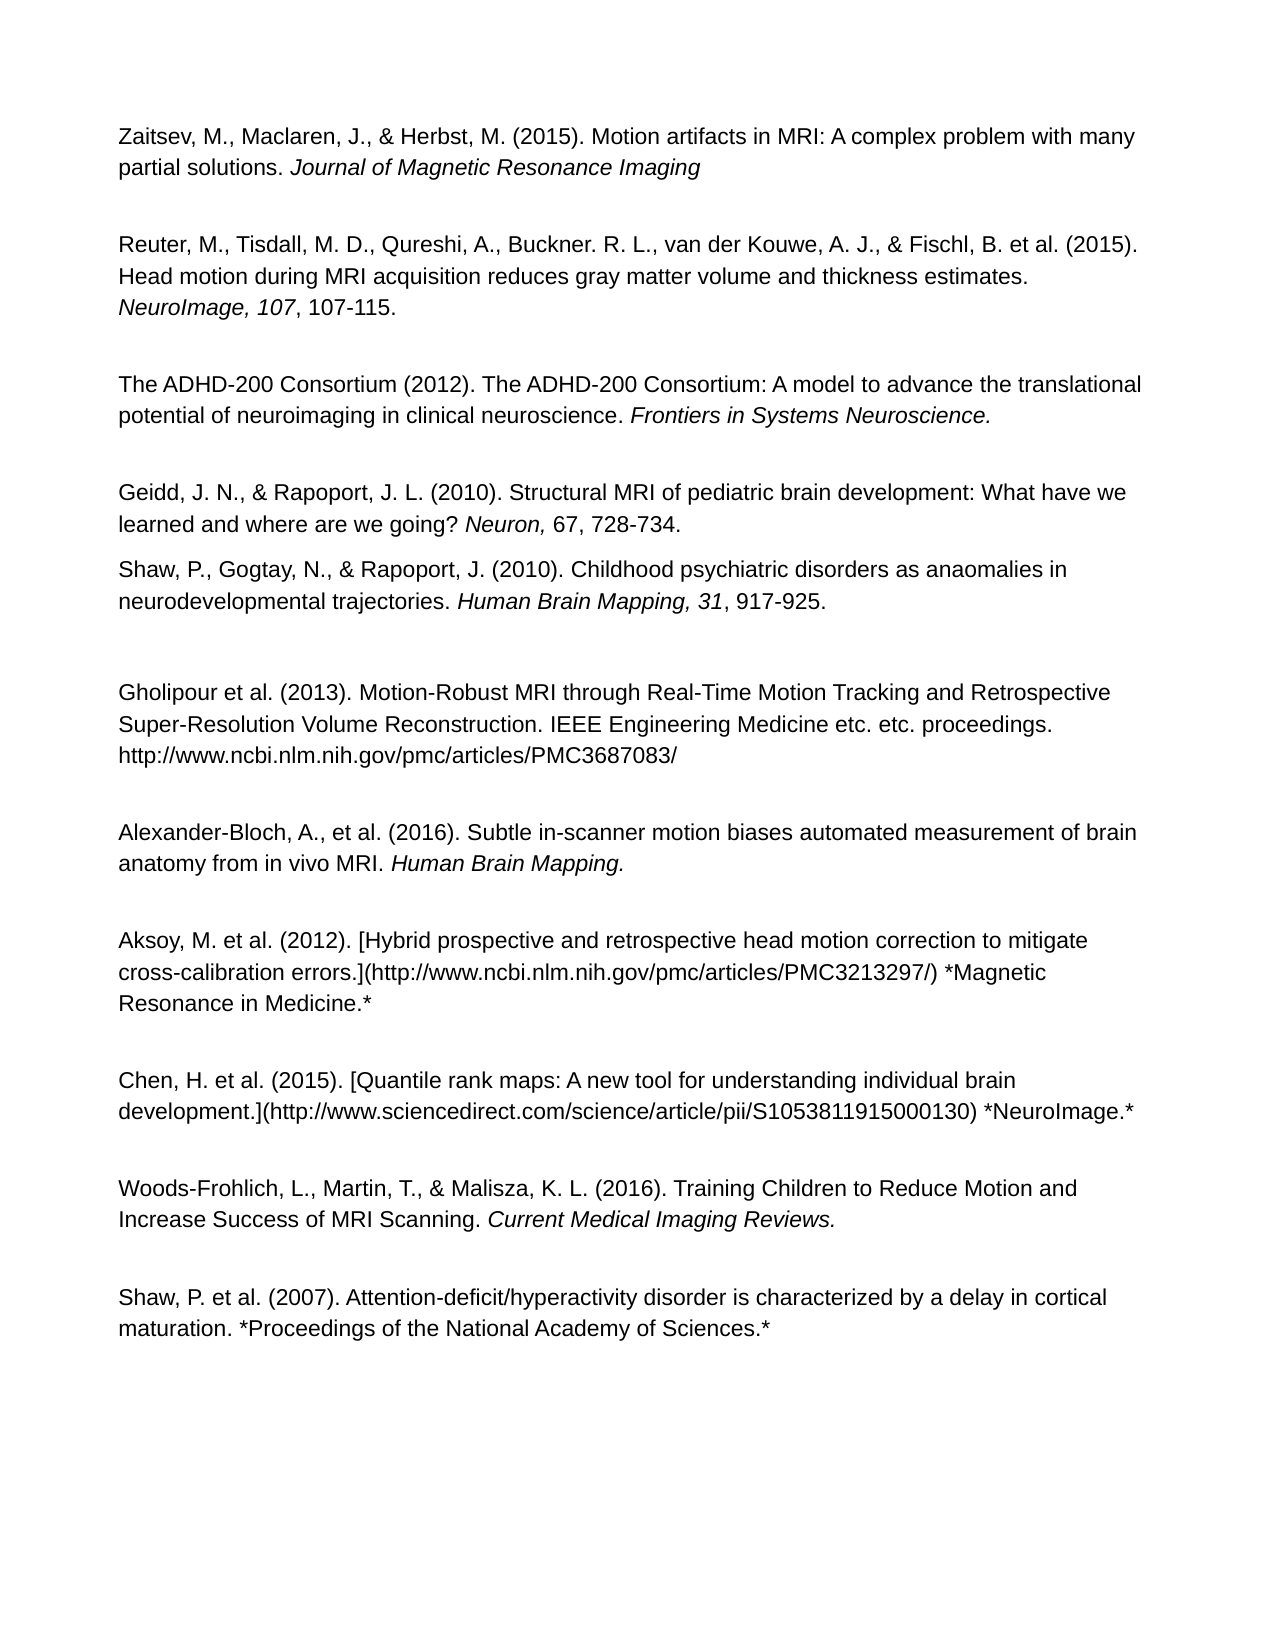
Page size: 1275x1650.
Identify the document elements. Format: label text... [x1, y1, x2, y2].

text Alexander-Bloch, A., et al. (2016). Subtle in-scanner motion biases automated measurement of brain anatomy from in vivo MRI. Human Brain Mapping. [118, 814, 1157, 908]
text Gholipour et al. (2013). Motion-Robust MRI through Real-Time Motion Tracking and Retrospective Super-Resolution Volume Reconstruction. IEEE Engineering Medicine etc. etc. proceedings. http://www.ncbi.nlm.nih.gov/pmc/articles/PMC3687083/ [118, 674, 1157, 799]
text Aksoy, M. et al. (2012). [Hybrid prospective and retrospective head motion correction to mitigate cross-calibration errors.](http://www.ncbi.nlm.nih.gov/pmc/articles/PMC3213297/) *Magnetic Resonance in Medicine.* [118, 922, 1157, 1047]
text Geidd, J. N., & Rapoport, J. L. (2010). Structural MRI of pediatric brain development: What have we learned and where are we going? Neuron, 67, 728-734. [118, 474, 1157, 537]
text The ADHD-200 Consortium (2012). The ADHD-200 Consortium: A model to advance the translational potential of neuroimaging in clinical neuroscience. Frontiers in Systems Neuroscience. [118, 366, 1157, 460]
text Chen, H. et al. (2015). [Quantile rank maps: A new tool for understanding individual brain development.](http://www.sciencedirect.com/science/article/pii/S1053811915000130) *NeuroImage.* [118, 1062, 1157, 1156]
text Shaw, P. et al. (2007). Attention-deficit/hyperactivity disorder is characterized by a delay in cortical maturation. *Proceedings of the National Academy of Sciences.* [118, 1278, 1157, 1341]
text Reuter, M., Tisdall, M. D., Qureshi, A., Buckner. R. L., van der Kouwe, A. J., & Fischl, B. et al. (2015). Head motion during MRI acquisition reduces gray matter volume and thickness estimates. NeuroImage, 107, 107-115. [118, 226, 1157, 351]
text Shaw, P., Gogtay, N., & Rapoport, J. (2010). Childhood psychiatric disorders as anaomalies in neurodevelopmental trajectories. Human Brain Mapping, 31, 917-925. [118, 551, 1157, 614]
text Zaitsev, M., Maclaren, J., & Herbst, M. (2015). Motion artifacts in MRI: A complex problem with many partial solutions. Journal of Magnetic Resonance Imaging [118, 118, 1157, 212]
text Woods-Frohlich, L., Martin, T., & Malisza, K. L. (2016). Training Children to Reduce Motion and Increase Success of MRI Scanning. Current Medical Imaging Reviews. [118, 1170, 1157, 1264]
